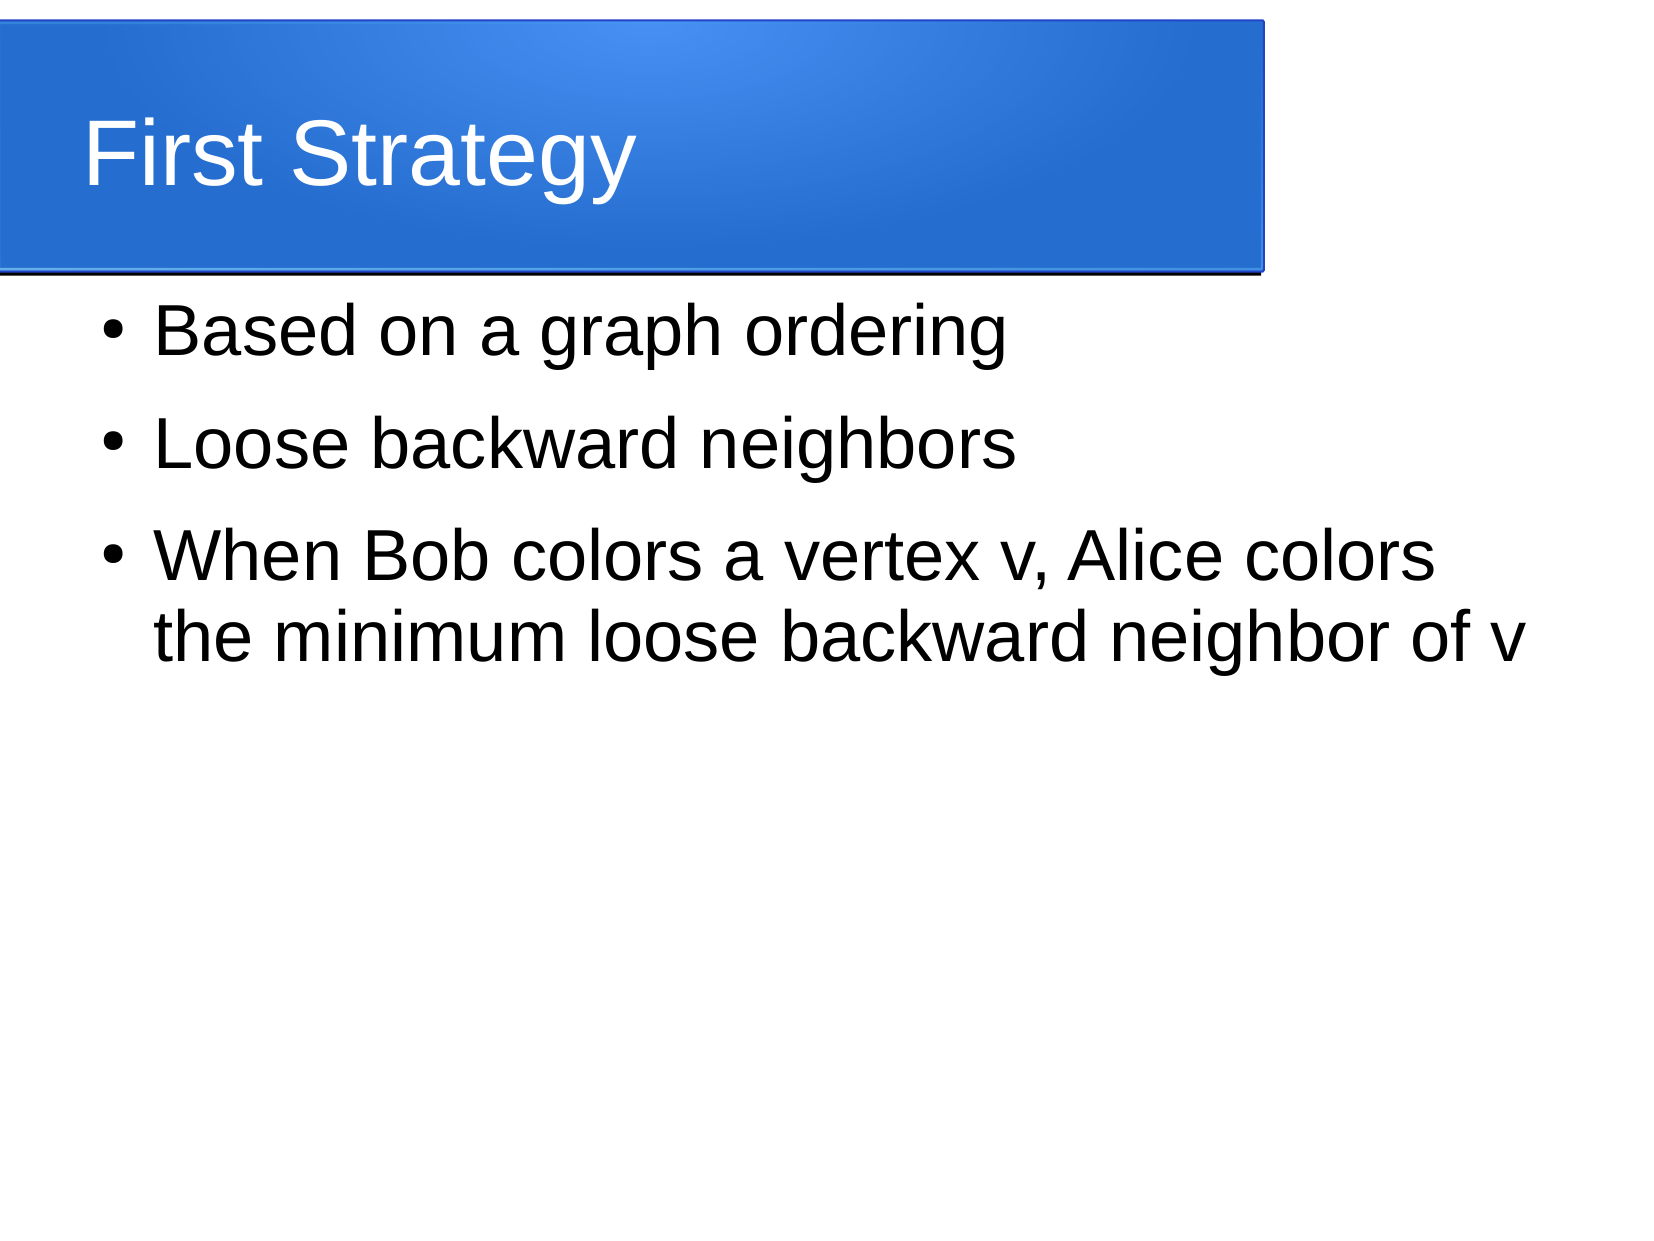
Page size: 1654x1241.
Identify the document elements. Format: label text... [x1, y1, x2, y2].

title First Strategy [82, 49, 1250, 257]
list Based on a graph ordering Loose backward neighbors When Bob colors a vertex v, Alice colors the minimum loose backward neighbor of v [82, 290, 1538, 1010]
